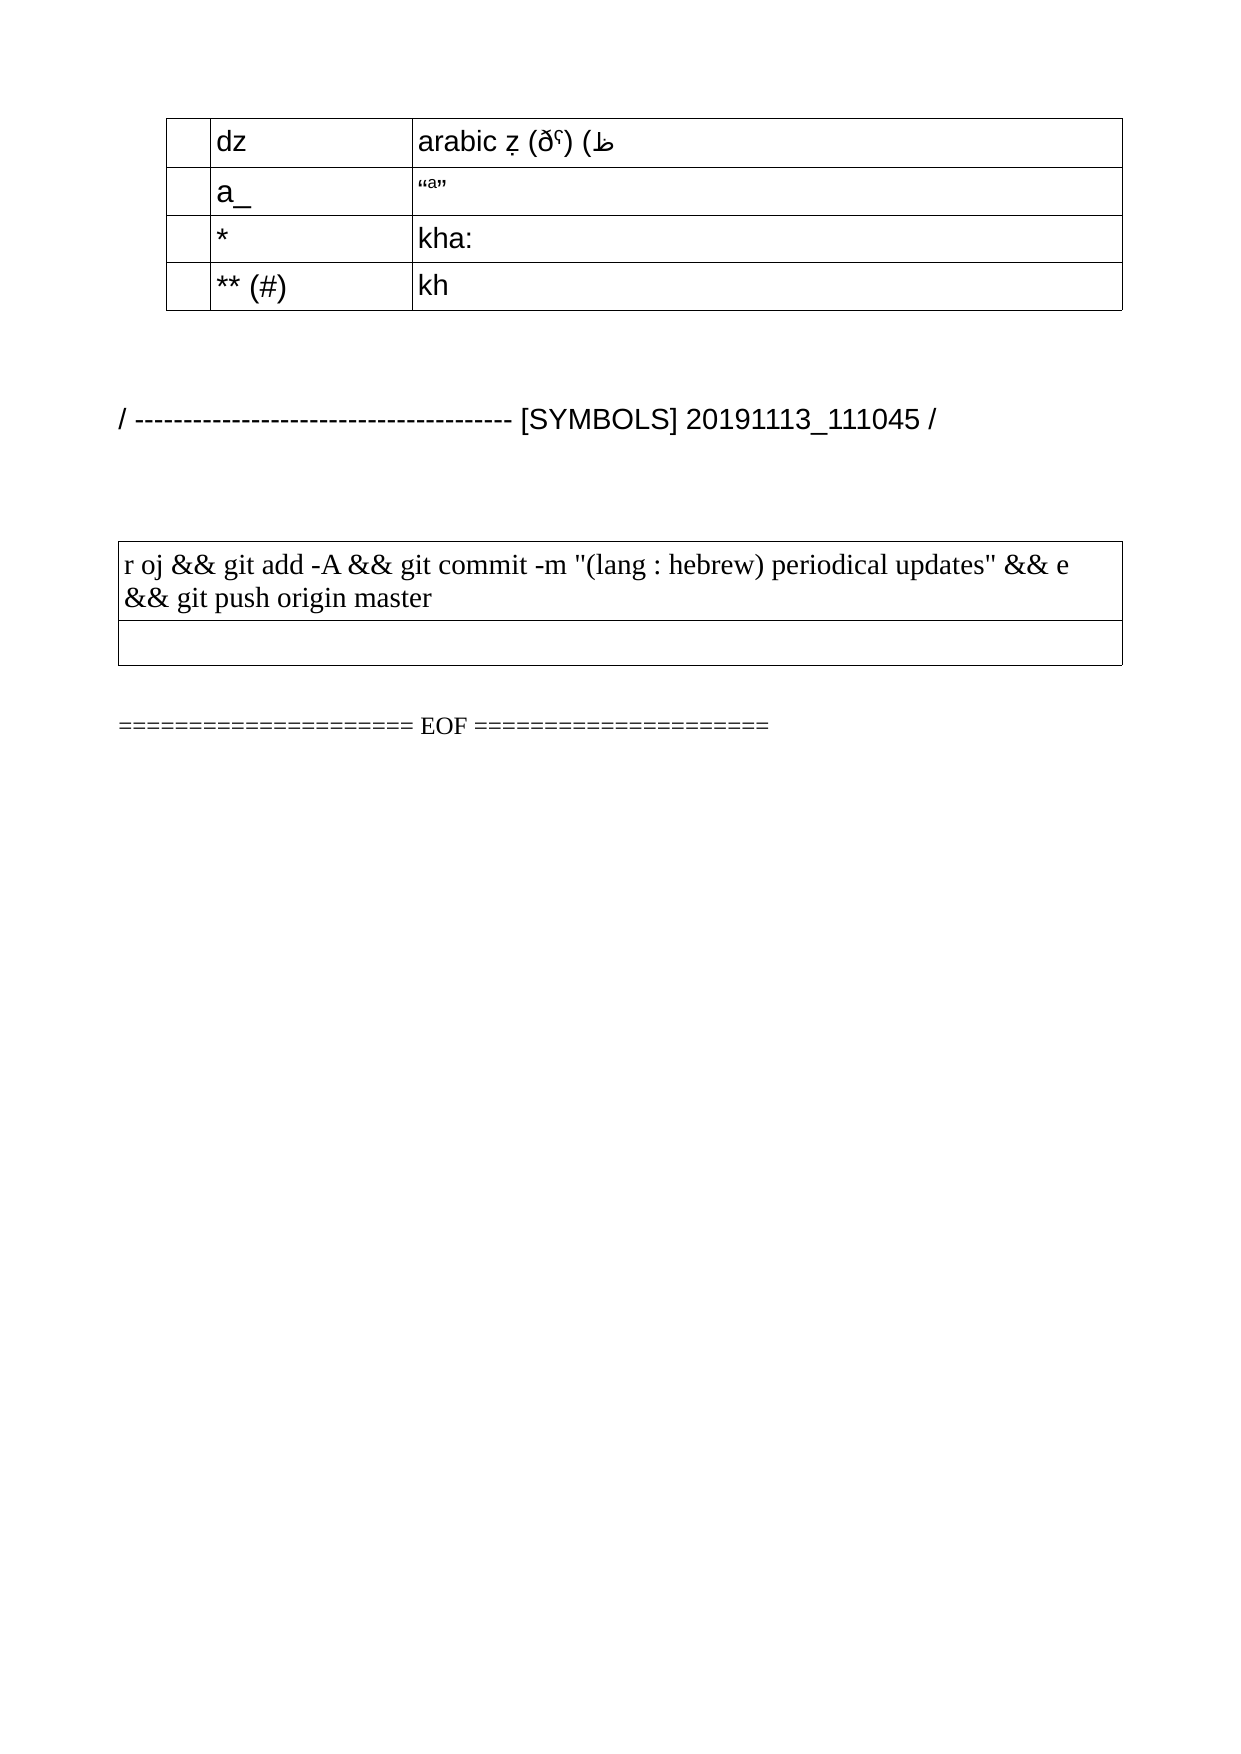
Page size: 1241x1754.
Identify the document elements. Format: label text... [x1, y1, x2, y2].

text / --------------------------------------- [SYMBOLS] 20191113_111045 / [118, 402, 1122, 436]
table_cell dz [211, 119, 412, 167]
table_cell * [211, 216, 412, 262]
table_header r oj && git add -A && git commit -m "(lang : hebrew) periodical updates" && e && git push origin master [119, 542, 1122, 620]
table_cell arabic ẓ (ðˁ) (ظ [413, 119, 1122, 167]
table_cell kh [413, 263, 1122, 310]
table_cell [167, 119, 210, 167]
table_cell [167, 168, 210, 215]
table_cell “a” [413, 168, 1122, 215]
table_cell [167, 263, 210, 310]
text ===================== EOF ===================== [118, 711, 1122, 740]
table_cell kha: [413, 216, 1122, 262]
table_cell [119, 621, 1122, 665]
table_cell [167, 216, 210, 262]
table_cell ** (#) [211, 263, 412, 310]
table_cell a_ [211, 168, 412, 215]
